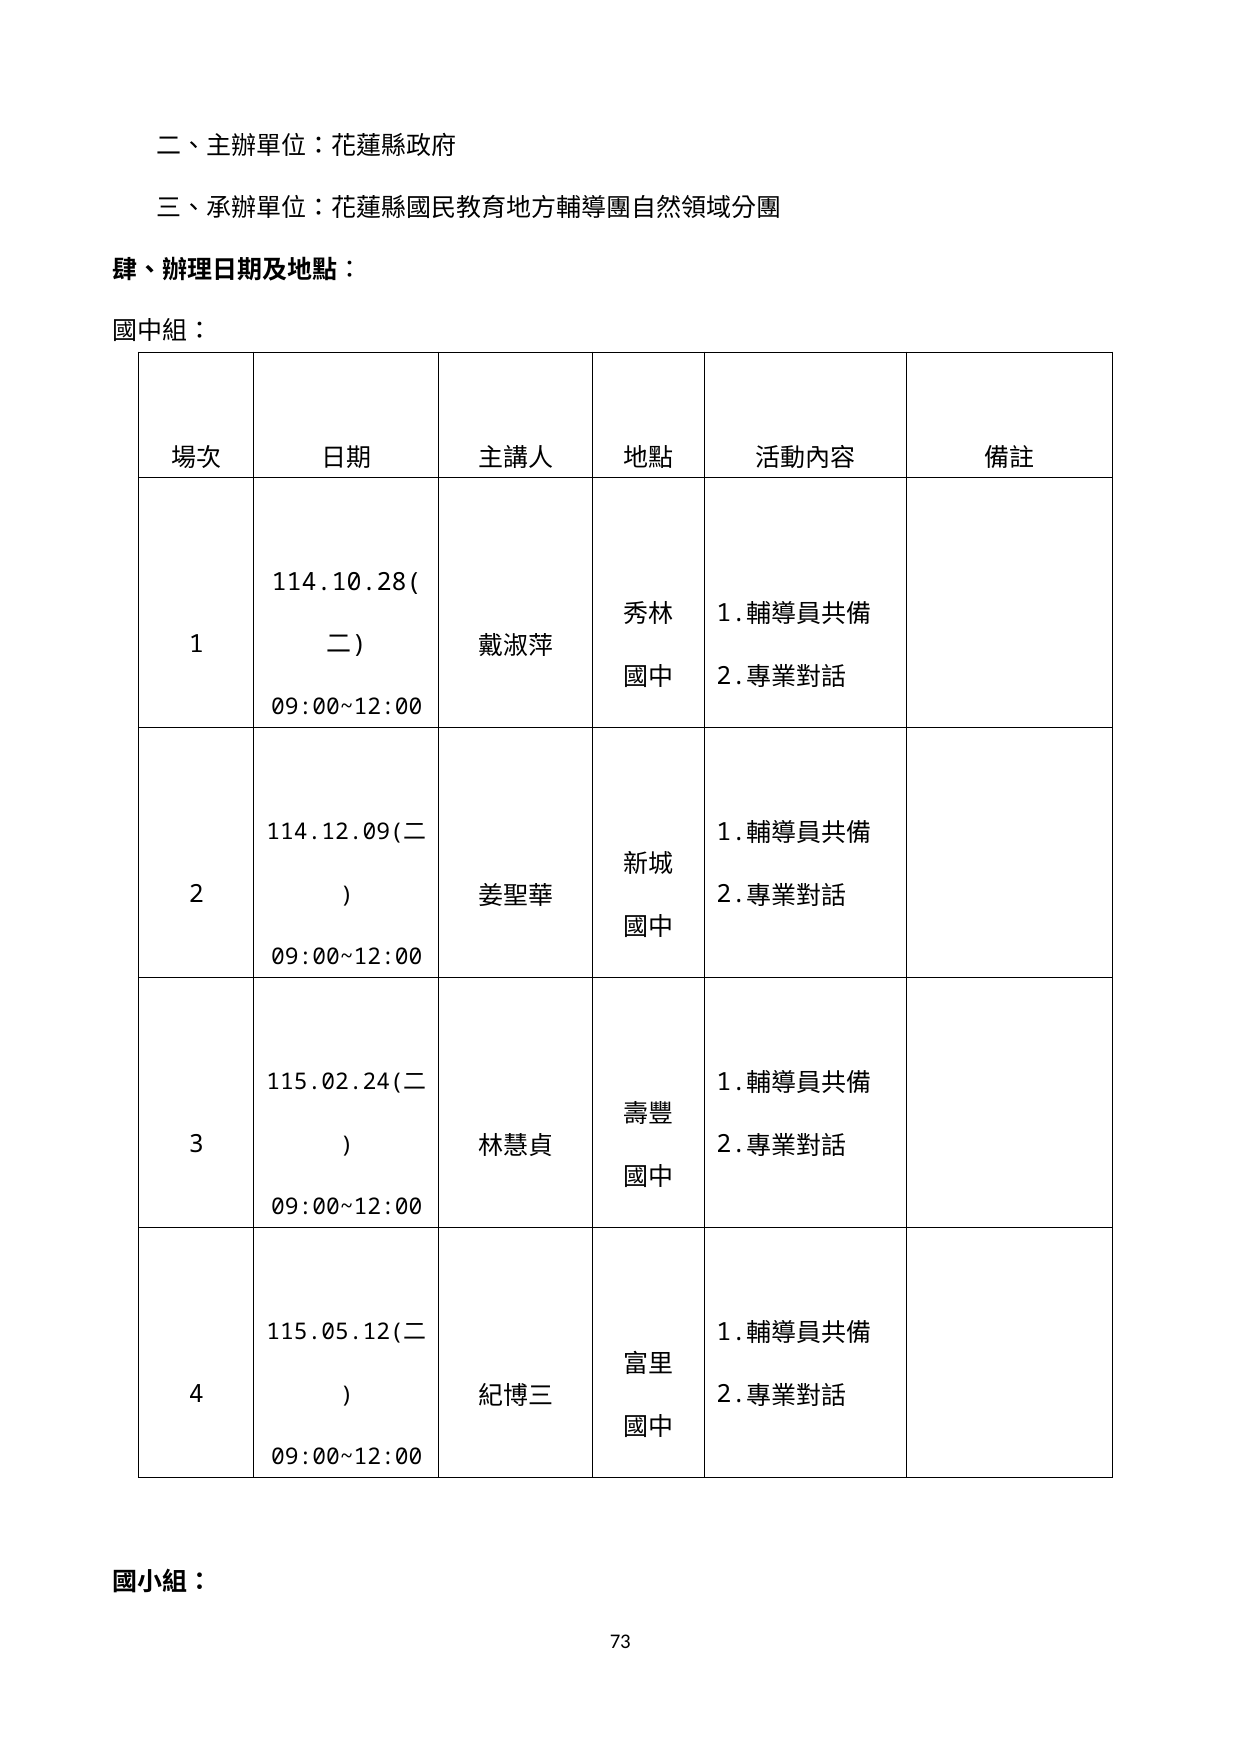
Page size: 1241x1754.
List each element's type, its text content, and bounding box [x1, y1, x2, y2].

table_cell 富里 國中 [593, 1228, 704, 1477]
text 肆、辦理日期及地點： [112, 245, 1128, 287]
table_cell 姜聖華 [439, 728, 592, 977]
table_cell 戴淑萍 [439, 478, 592, 727]
table_cell [907, 978, 1112, 1227]
text 三、承辦單位：花蓮縣國民教育地方輔導團自然領域分團 [156, 164, 1128, 227]
table_cell 1.輔導員共備 2.專業對話 [705, 478, 906, 727]
table_cell 114.10.28(二) 09:00~12:00 [254, 478, 438, 727]
table_cell 2 [139, 728, 253, 977]
table_cell 壽豐 國中 [593, 978, 704, 1227]
text 二、主辦單位：花蓮縣政府 [112, 102, 1128, 164]
table_cell [907, 478, 1112, 727]
table_cell 1 [139, 478, 253, 727]
table_cell [907, 728, 1112, 977]
table_cell 林慧貞 [439, 978, 592, 1227]
table_cell 紀博三 [439, 1228, 592, 1477]
table_cell 3 [139, 978, 253, 1227]
table_cell 1.輔導員共備 2.專業對話 [705, 978, 906, 1227]
text 國小組： [112, 1557, 1128, 1598]
table_cell 秀林 國中 [593, 478, 704, 727]
table_header 場次 [139, 353, 253, 477]
table_cell 115.05.12(二) 09:00~12:00 [254, 1228, 438, 1477]
table_cell 115.02.24(二) 09:00~12:00 [254, 978, 438, 1227]
table_cell 新城 國中 [593, 728, 704, 977]
table_cell 1.輔導員共備 2.專業對話 [705, 728, 906, 977]
table_cell [907, 1228, 1112, 1477]
table_header 日期 [254, 353, 438, 477]
table_cell 1.輔導員共備 2.專業對話 [705, 1228, 906, 1477]
table_header 地點 [593, 353, 704, 477]
table_header 活動內容 [705, 353, 906, 477]
table_cell 114.12.09(二) 09:00~12:00 [254, 728, 438, 977]
table_cell 4 [139, 1228, 253, 1477]
text 國中組： [112, 306, 1128, 347]
table_header 備註 [907, 353, 1112, 477]
table_header 主講人 [439, 353, 592, 477]
